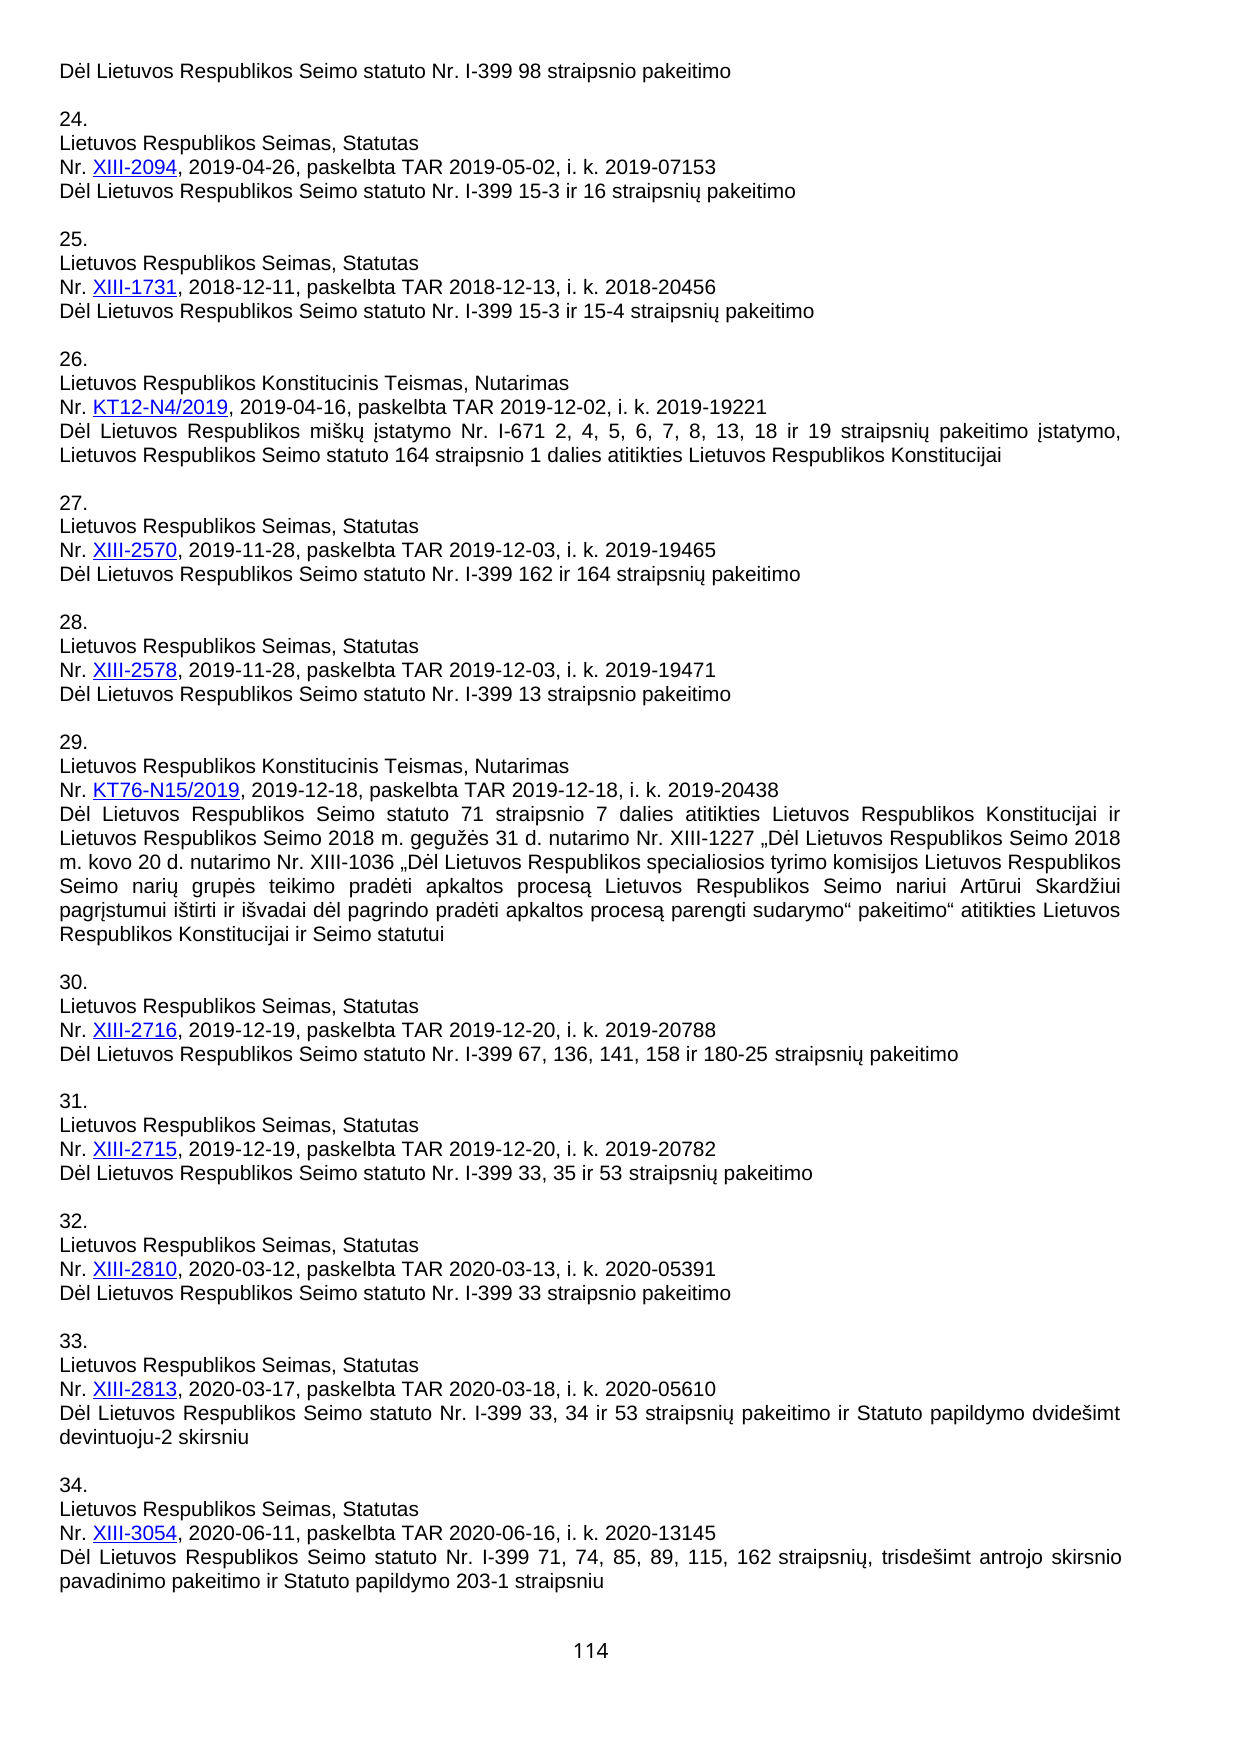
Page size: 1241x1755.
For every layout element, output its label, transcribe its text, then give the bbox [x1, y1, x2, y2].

text Dėl Lietuvos Respublikos miškų įstatymo Nr. I-671 2, 4, 5, 6, 7, 8, 13, 18 ir 19 straipsnių pakeitimo įstatymo, Lietuvos Respublikos Seimo statuto 164 straipsnio 1 dalies atitikties Lietuvos Respublikos Konstitucijai [59, 418, 1122, 466]
text Nr. XIII-2094, 2019-04-26, paskelbta TAR 2019-05-02, i. k. 2019-07153 [59, 155, 1122, 179]
text 28. [59, 610, 1122, 634]
text Lietuvos Respublikos Konstitucinis Teismas, Nutarimas [59, 371, 1122, 394]
text 32. [59, 1209, 1122, 1233]
text Dėl Lietuvos Respublikos Seimo statuto Nr. I-399 33, 34 ir 53 straipsnių pakeitimo ir Statuto papildymo dvidešimt devintuoju-2 skirsniu [59, 1401, 1122, 1449]
text Dėl Lietuvos Respublikos Seimo statuto Nr. I-399 33, 35 ir 53 straipsnių pakeitimo [59, 1161, 1122, 1185]
text Lietuvos Respublikos Seimas, Statutas [59, 993, 1122, 1017]
text 26. [59, 347, 1122, 371]
text Nr. KT76-N15/2019, 2019-12-18, paskelbta TAR 2019-12-18, i. k. 2019-20438 [59, 778, 1122, 802]
text 30. [59, 969, 1122, 993]
text Nr. XIII-1731, 2018-12-11, paskelbta TAR 2018-12-13, i. k. 2018-20456 [59, 275, 1122, 299]
text Nr. XIII-2570, 2019-11-28, paskelbta TAR 2019-12-03, i. k. 2019-19465 [59, 538, 1122, 562]
text Dėl Lietuvos Respublikos Seimo statuto Nr. I-399 13 straipsnio pakeitimo [59, 682, 1122, 706]
text 24. [59, 107, 1122, 131]
text Dėl Lietuvos Respublikos Seimo statuto Nr. I-399 33 straipsnio pakeitimo [59, 1281, 1122, 1305]
text Lietuvos Respublikos Seimas, Statutas [59, 251, 1122, 275]
text 29. [59, 730, 1122, 754]
text Lietuvos Respublikos Seimas, Statutas [59, 514, 1122, 538]
text Nr. XIII-2813, 2020-03-17, paskelbta TAR 2020-03-18, i. k. 2020-05610 [59, 1377, 1122, 1401]
text Lietuvos Respublikos Seimas, Statutas [59, 1497, 1122, 1521]
text 33. [59, 1329, 1122, 1353]
text Lietuvos Respublikos Seimas, Statutas [59, 1113, 1122, 1137]
text Lietuvos Respublikos Seimas, Statutas [59, 1353, 1122, 1377]
text Nr. XIII-3054, 2020-06-11, paskelbta TAR 2020-06-16, i. k. 2020-13145 [59, 1521, 1122, 1544]
text Lietuvos Respublikos Konstitucinis Teismas, Nutarimas [59, 754, 1122, 778]
text Nr. KT12-N4/2019, 2019-04-16, paskelbta TAR 2019-12-02, i. k. 2019-19221 [59, 394, 1122, 418]
text Nr. XIII-2716, 2019-12-19, paskelbta TAR 2019-12-20, i. k. 2019-20788 [59, 1017, 1122, 1041]
text Lietuvos Respublikos Seimas, Statutas [59, 131, 1122, 155]
text Lietuvos Respublikos Seimas, Statutas [59, 634, 1122, 658]
text Nr. XIII-2810, 2020-03-12, paskelbta TAR 2020-03-13, i. k. 2020-05391 [59, 1257, 1122, 1281]
text Dėl Lietuvos Respublikos Seimo statuto Nr. I-399 162 ir 164 straipsnių pakeitimo [59, 562, 1122, 586]
text 27. [59, 490, 1122, 514]
text Dėl Lietuvos Respublikos Seimo statuto Nr. I-399 15-3 ir 16 straipsnių pakeitimo [59, 179, 1122, 203]
text Dėl Lietuvos Respublikos Seimo statuto Nr. I-399 71, 74, 85, 89, 115, 162 straipsnių, trisdešimt antrojo skirsnio pavadinimo pakeitimo ir Statuto papildymo 203-1 straipsniu [59, 1544, 1122, 1592]
text Dėl Lietuvos Respublikos Seimo statuto Nr. I-399 15-3 ir 15-4 straipsnių pakeitimo [59, 299, 1122, 323]
text 31. [59, 1089, 1122, 1113]
text Nr. XIII-2578, 2019-11-28, paskelbta TAR 2019-12-03, i. k. 2019-19471 [59, 658, 1122, 682]
text Dėl Lietuvos Respublikos Seimo statuto 71 straipsnio 7 dalies atitikties Lietuvos Respublikos Konstitucijai ir Lietuvos Respublikos Seimo 2018 m. gegužės 31 d. nutarimo Nr. XIII-1227 „Dėl Lietuvos Respublikos Seimo 2018 m. kovo 20 d. nutarimo Nr. XIII-1036 „Dėl Lietuvos Respublikos specialiosios tyrimo komisijos Lietuvos Respublikos Seimo narių grupės teikimo pradėti apkaltos procesą Lietuvos Respublikos Seimo nariui Artūrui Skardžiui pagrįstumui ištirti ir išvadai dėl pagrindo pradėti apkaltos procesą parengti sudarymo“ pakeitimo“ atitikties Lietuvos Respublikos Konstitucijai ir Seimo statutui [59, 802, 1122, 946]
text 34. [59, 1473, 1122, 1497]
text Dėl Lietuvos Respublikos Seimo statuto Nr. I-399 67, 136, 141, 158 ir 180-25 straipsnių pakeitimo [59, 1041, 1122, 1065]
text Lietuvos Respublikos Seimas, Statutas [59, 1233, 1122, 1257]
text 25. [59, 227, 1122, 251]
text Dėl Lietuvos Respublikos Seimo statuto Nr. I-399 98 straipsnio pakeitimo [59, 59, 1122, 83]
text Nr. XIII-2715, 2019-12-19, paskelbta TAR 2019-12-20, i. k. 2019-20782 [59, 1137, 1122, 1161]
